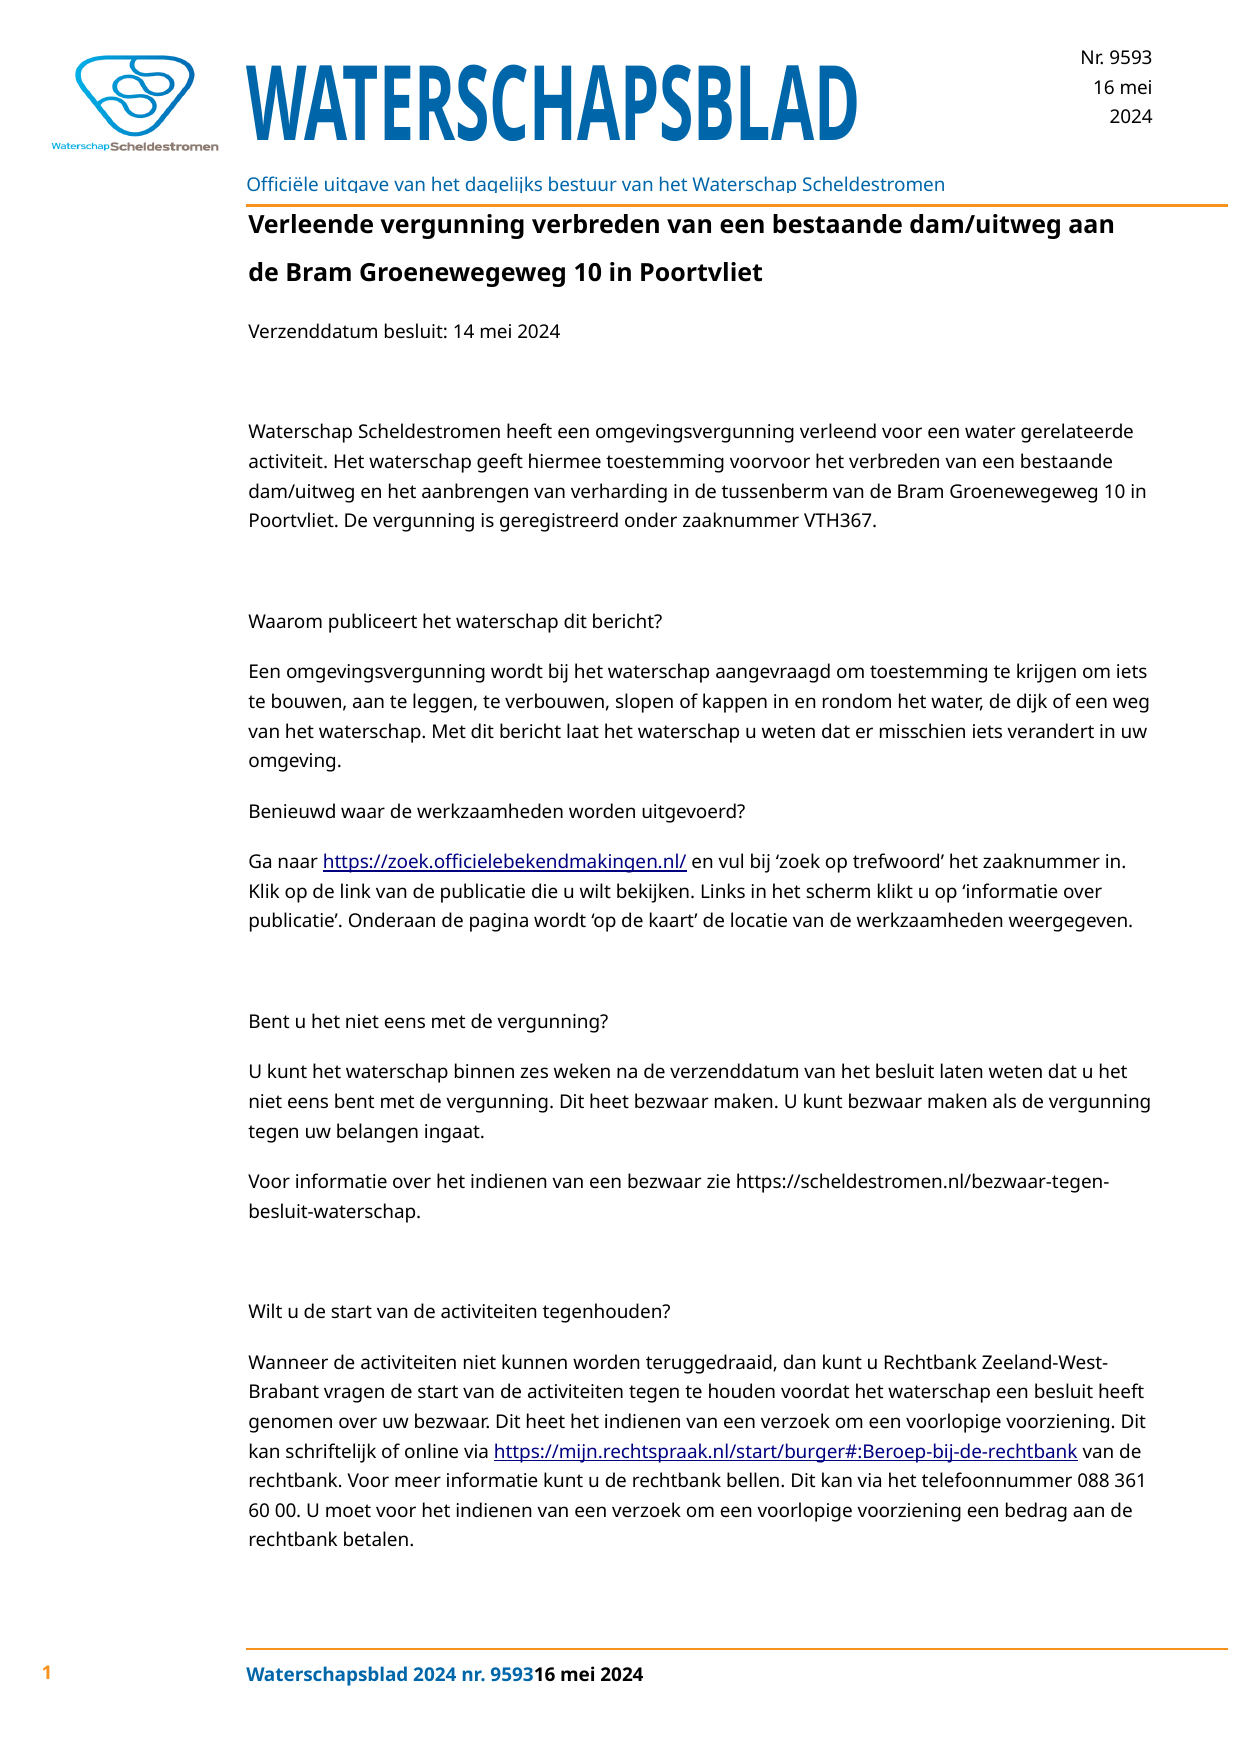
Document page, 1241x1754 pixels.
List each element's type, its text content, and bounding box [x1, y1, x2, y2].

text Een omgevingsvergunning wordt bij het waterschap aangevraagd om toestemming te krijgen om iets te bouwen, aan te leggen, te verbouwen, slopen of kappen in en rondom het water, de dijk of een weg van het waterschap. Met dit bericht laat het waterschap u weten dat er misschien iets verandert in uw omgeving. [248, 659, 1152, 773]
text Bent u het niet eens met de vergunning? [248, 1008, 1152, 1034]
text Waterschap Scheldestromen heeft een omgevingsvergunning verleend voor een water gerelateerde activiteit. Het waterschap geeft hiermee toestemming voorvoor het verbreden van een bestaande dam/uitweg en het aanbrengen van verharding in de tussenberm van de Bram Groenewegeweg 10 in Poortvliet. De vergunning is geregistreerd onder zaaknummer VTH367. [248, 419, 1152, 533]
text Verleende vergunning verbreden van een bestaande dam/uitweg aan de Bram Groenewegeweg 10 in Poortvliet [248, 207, 1152, 288]
text Voor informatie over het indienen van een bezwaar zie https://scheldestromen.nl/bezwaar-tegen-besluit-waterschap. [248, 1168, 1152, 1224]
text Ga naar https://zoek.officielebekendmakingen.nl/ en vul bij ‘zoek op trefwoord’ het zaaknummer in. Klik op de link van de publicatie die u wilt bekijken. Links in het scherm klikt u op ‘informatie over publicatie’. Onderaan de pagina wordt ‘op de kaart’ de locatie van de werkzaamheden weergegeven. [248, 848, 1152, 933]
picture [41, 47, 231, 172]
text Verzenddatum besluit: 14 mei 2024 [248, 318, 1152, 344]
text Waarom publiceert het waterschap dit bericht? [248, 608, 1152, 634]
text Wanneer de activiteiten niet kunnen worden teruggedraaid, dan kunt u Rechtbank Zeeland-West-Brabant vragen de start van de activiteiten tegen te houden voordat het waterschap een besluit heeft genomen over uw bezwaar. Dit heet het indienen van een verzoek om een voorlopige voorziening. Dit kan schriftelijk of online via https://mijn.rechtspraak.nl/start/burger#:Beroep-bij-de-rechtbank van de rechtbank. Voor meer informatie kunt u de rechtbank bellen. Dit kan via het telefoonnummer 088 361 60 00. U moet voor het indienen van een verzoek om een voorlopige voorziening een bedrag aan de rechtbank betalen. [248, 1349, 1152, 1552]
text Wilt u de start van de activiteiten tegenhouden? [248, 1299, 1152, 1324]
text U kunt het waterschap binnen zes weken na de verzenddatum van het besluit laten weten dat u het niet eens bent met de vergunning. Dit heet bezwaar maken. U kunt bezwaar maken als de vergunning tegen uw belangen ingaat. [248, 1059, 1152, 1144]
text Benieuwd waar de werkzaamheden worden uitgevoerd? [248, 798, 1152, 824]
